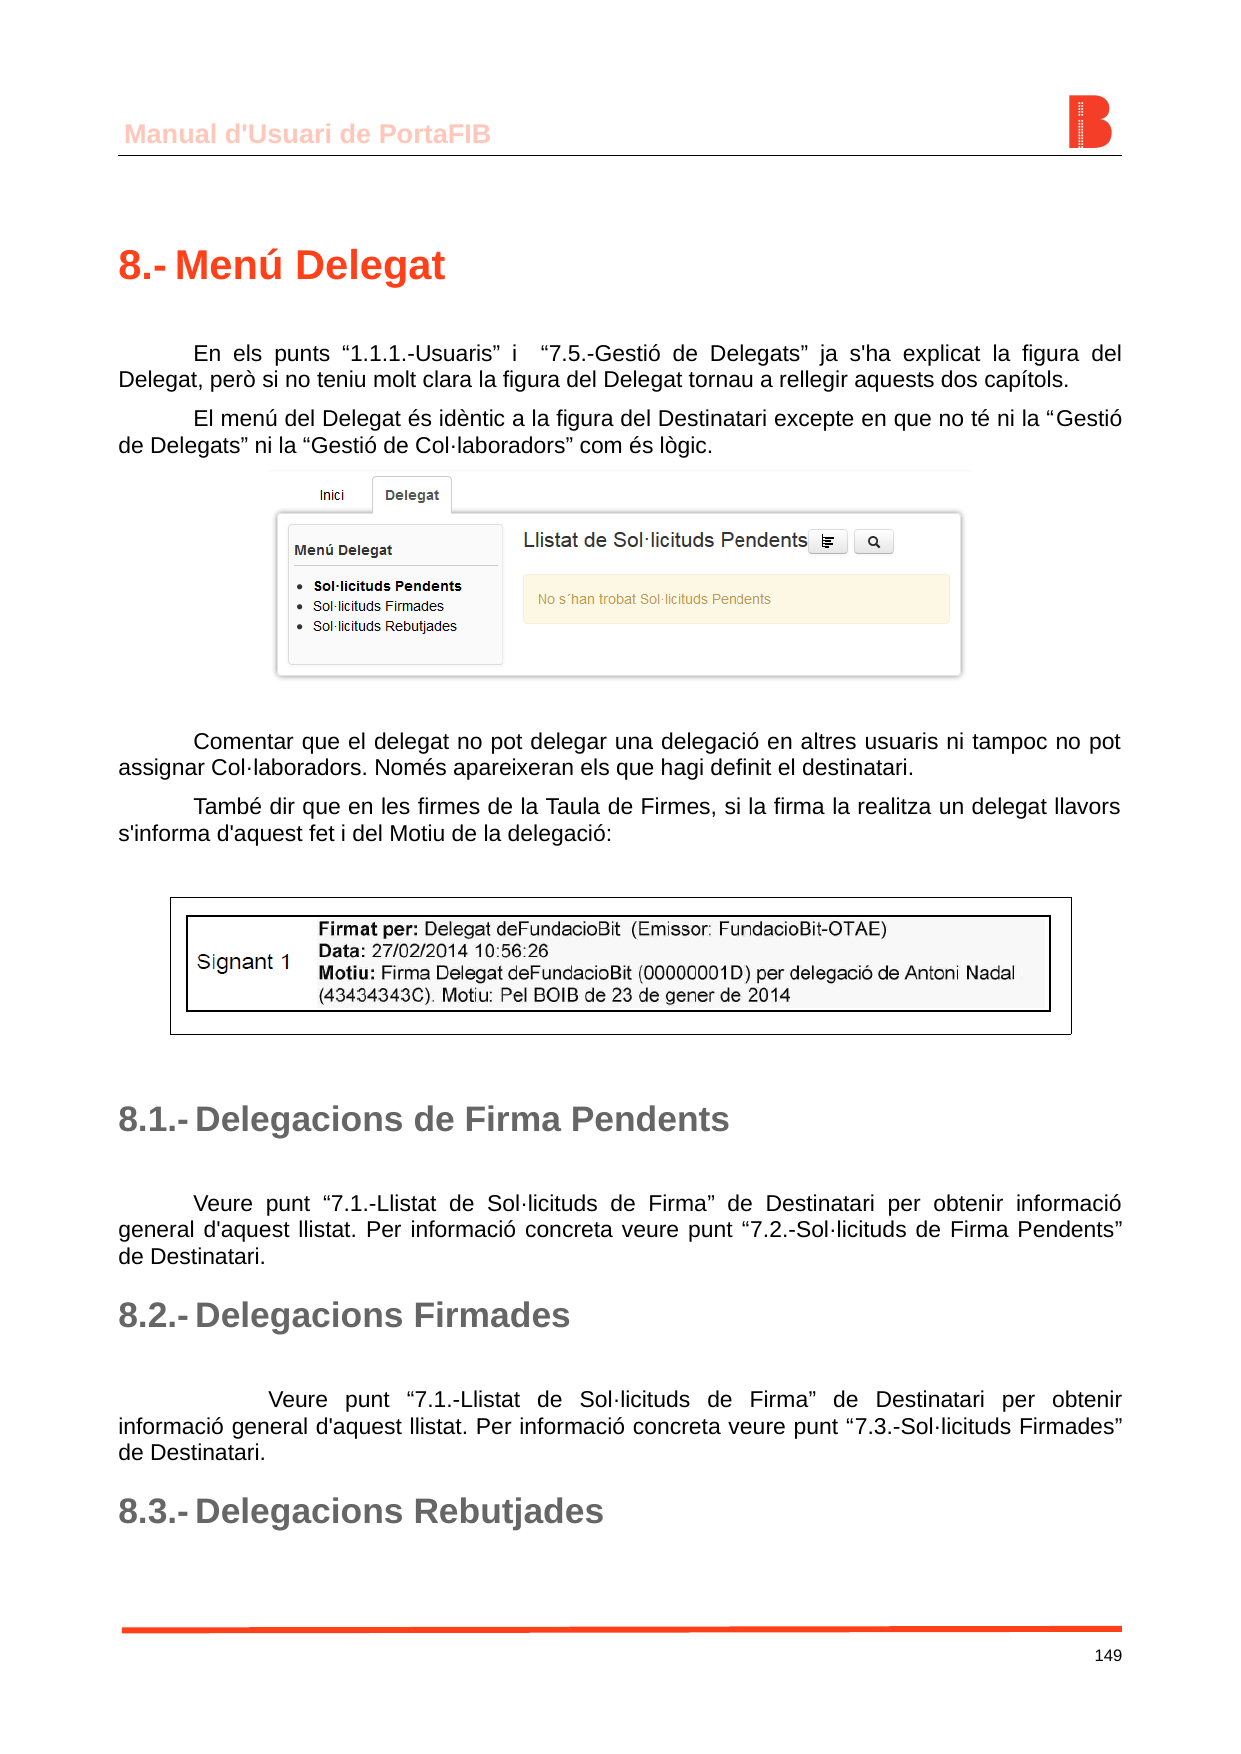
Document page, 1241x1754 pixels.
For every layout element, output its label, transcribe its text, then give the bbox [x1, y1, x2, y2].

picture [268, 470, 973, 690]
text També dir que en les firmes de la Taula de Firmes, si la firma la realitza un delegat llavors s'informa d'aquest fet i del Motiu de la delegació: [118, 793, 1122, 846]
subtitle Menú Delegat [118, 241, 1122, 289]
subtitle Delegacions Rebutjades [118, 1490, 1122, 1531]
text El menú del Delegat és idèntic a la figura del Destinatari excepte en que no té ni la “Gestió de Delegats” ni la “Gestió de Col·laboradors” com és lògic. [118, 405, 1122, 458]
text En els punts “1.1.1.-Usuaris” i “7.5.-Gestió de Delegats” ja s'ha explicat la figura del Delegat, però si no teniu molt clara la figura del Delegat tornau a rellegir aquests dos capítols. [118, 340, 1122, 393]
subtitle Delegacions Firmades [118, 1294, 1122, 1335]
picture [1063, 94, 1117, 150]
picture [172, 900, 1068, 1032]
text Veure punt “7.1.-Llistat de Sol·licituds de Firma” de Destinatari per obtenir informació general d'aquest llistat. Per informació concreta veure punt “7.3.-Sol·licituds Firmades” de Destinatari. [118, 1386, 1122, 1465]
text Veure punt “7.1.-Llistat de Sol·licituds de Firma” de Destinatari per obtenir informació general d'aquest llistat. Per informació concreta veure punt “7.2.-Sol·licituds de Firma Pendents” de Destinatari. [118, 1190, 1122, 1269]
subtitle Delegacions de Firma Pendents [118, 1098, 1122, 1139]
text Comentar que el delegat no pot delegar una delegació en altres usuaris ni tampoc no pot assignar Col·laboradors. Només apareixeran els que hagi definit el destinatari. [118, 728, 1122, 781]
